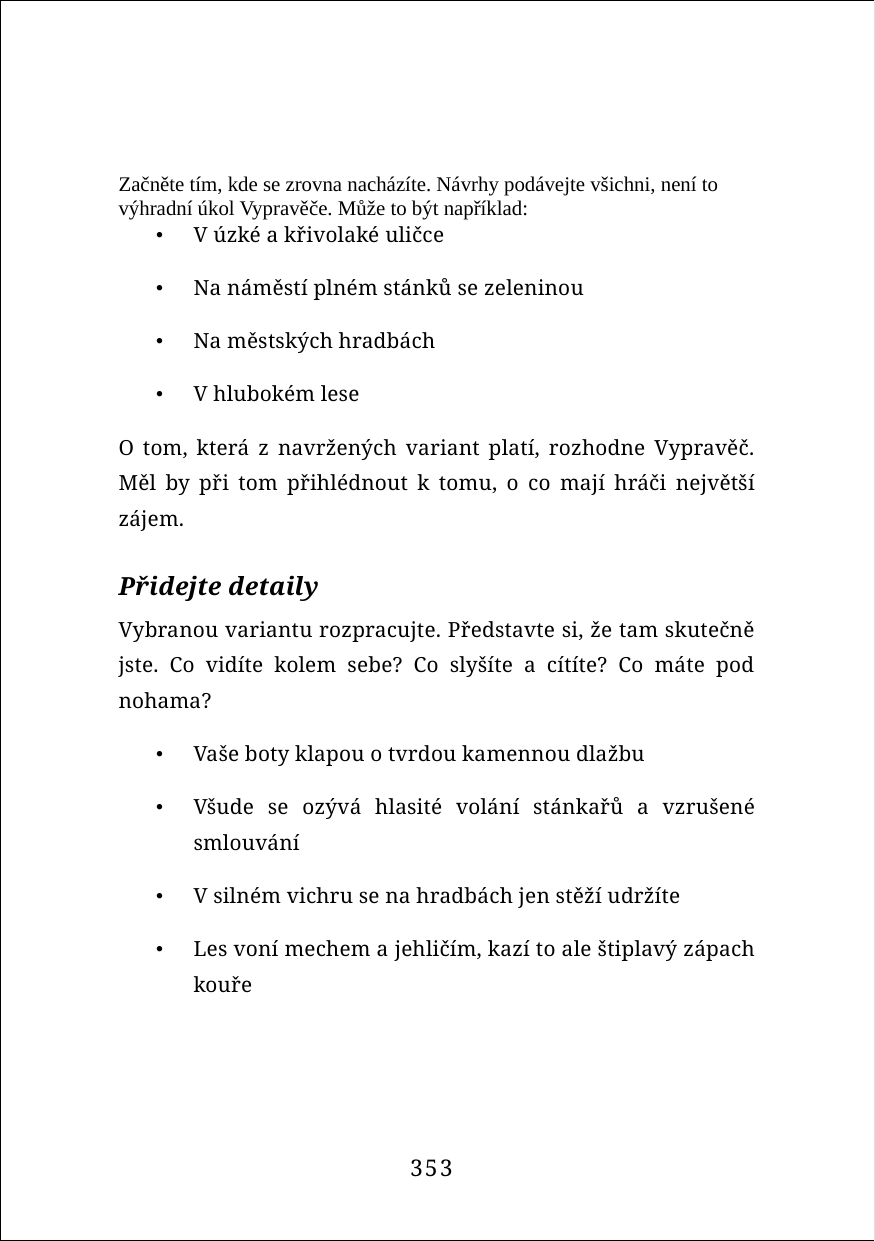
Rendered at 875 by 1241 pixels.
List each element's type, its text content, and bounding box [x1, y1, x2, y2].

list V hlubokém lese [156, 379, 756, 408]
list V silném vichru se na hradbách jen stěží udržíte [156, 881, 756, 909]
list Na náměstí plném stánků se zeleninou [156, 273, 756, 302]
text Vybranou variantu rozpracujte. Představte si, že tam skutečně jste. Co vidíte kolem sebe? Co slyšíte a cítíte? Co máte pod nohama? [118, 615, 756, 714]
list V úzké a křivolaké uličce [156, 220, 756, 248]
list Les voní mechem a jehličím, kazí to ale štiplavý zápach kouře [156, 934, 756, 998]
list Všude se ozývá hlasité volání stánkařů a vzrušené smlouvání [156, 792, 756, 856]
list Vaše boty klapou o tvrdou kamennou dlažbu [156, 739, 756, 767]
subtitle Přidejte detaily [118, 569, 756, 603]
text Začněte tím, kde se zrovna nacházíte. Návrhy podávejte všichni, není to výhradní úkol Vypravěče. Může to být například: [118, 172, 756, 220]
text O tom, která z navržených variant platí, rozhodne Vypravěč. Měl by při tom přihlédnout k tomu, o co mají hráči největší zájem. [118, 433, 756, 532]
list Na městských hradbách [156, 326, 756, 355]
